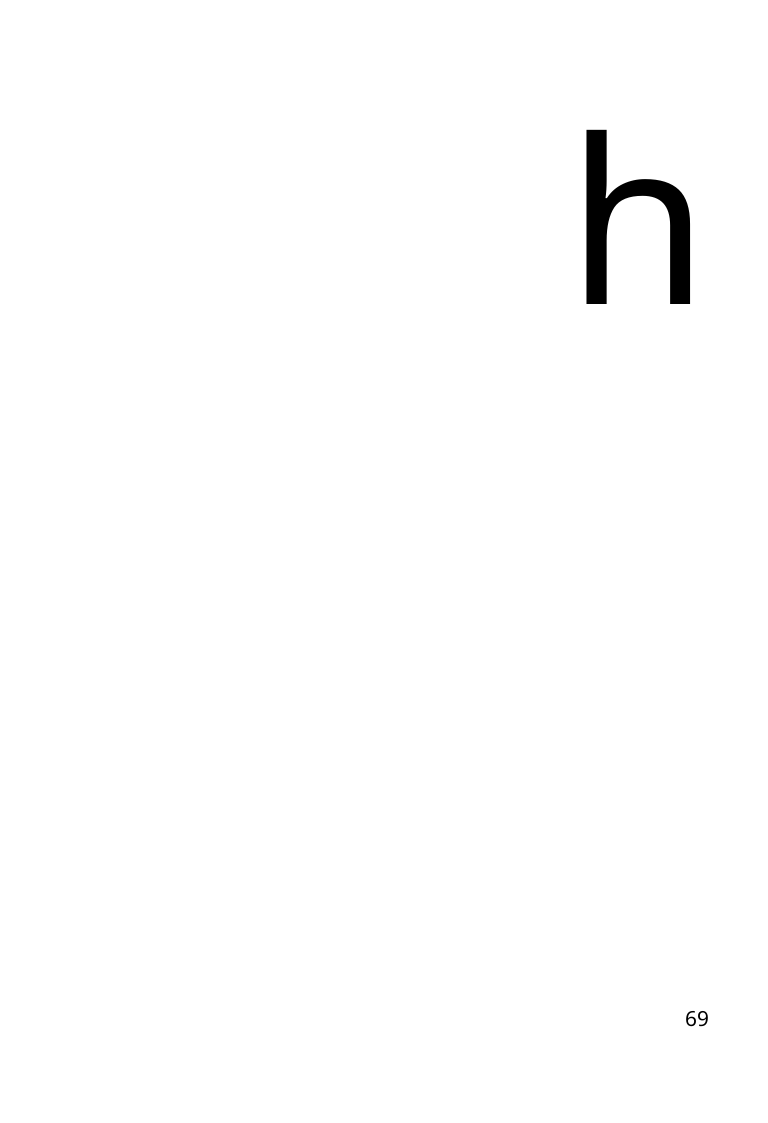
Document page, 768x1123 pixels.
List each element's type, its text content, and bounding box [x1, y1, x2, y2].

text h [59, 59, 709, 371]
